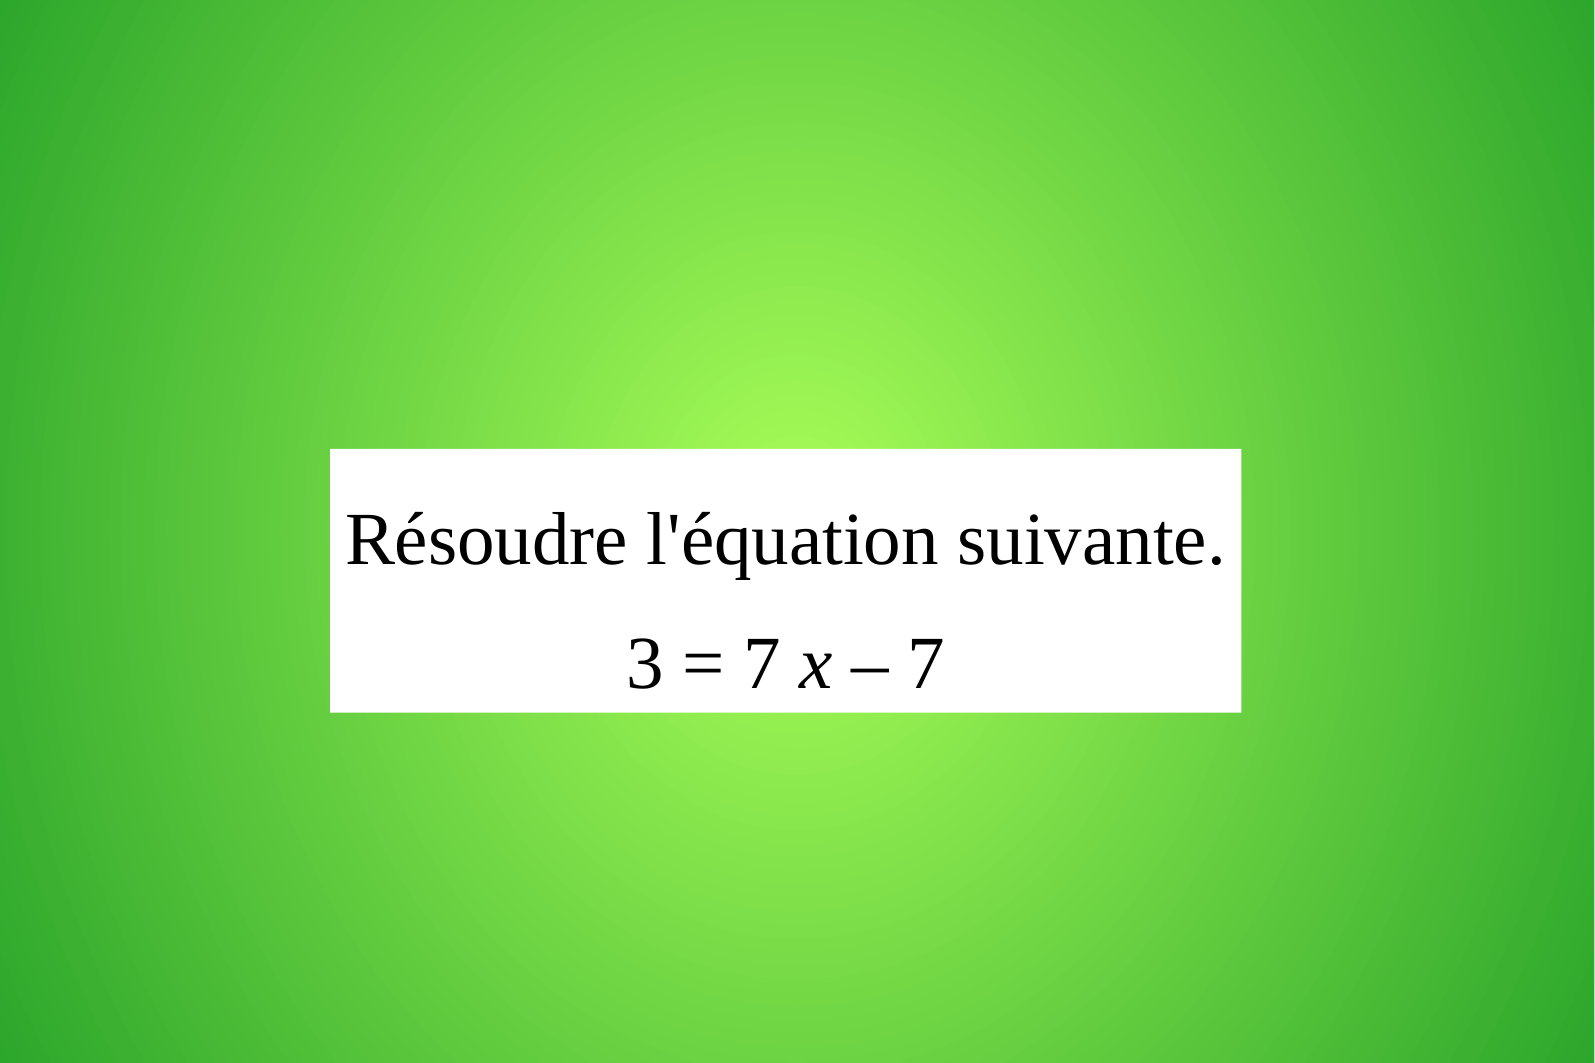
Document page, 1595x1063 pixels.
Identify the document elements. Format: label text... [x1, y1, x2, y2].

picture [0, 0, 1595, 1063]
text_box Résoudre l'équation suivante. 3 = 7 x – 7 [330, 448, 1242, 672]
